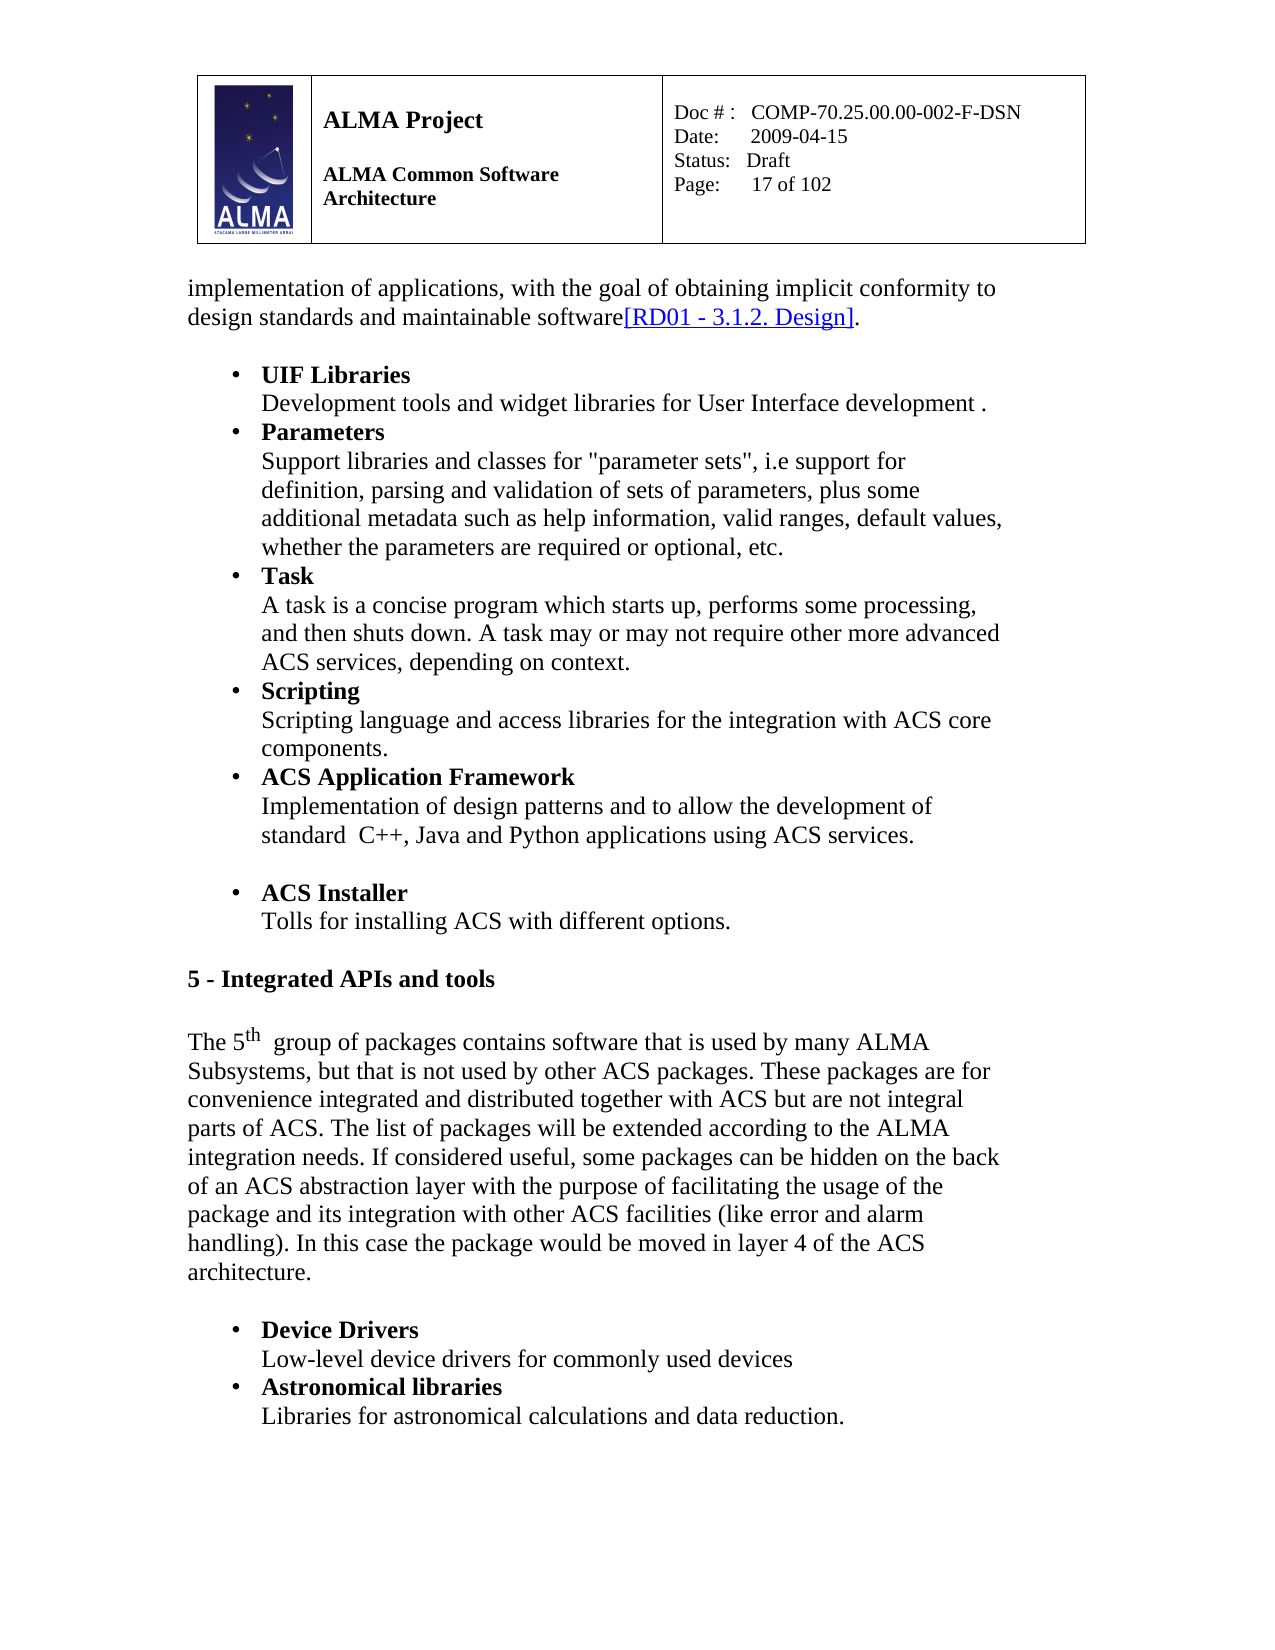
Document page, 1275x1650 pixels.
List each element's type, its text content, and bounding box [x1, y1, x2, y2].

list Device Drivers Low-level device drivers for commonly used devices [232, 1315, 1012, 1372]
text 5 - Integrated APIs and tools [187, 964, 1012, 993]
text The 5th group of packages contains software that is used by many ALMA Subsystems, but that is not used by other ACS packages. These packages are for convenience integrated and distributed together with ACS but are not integral parts of ACS. The list of packages will be extended according to the ALMA integration needs. If considered useful, some packages can be hidden on the back of an ACS abstraction layer with the purpose of facilitating the usage of the package and its integration with other ACS facilities (like error and alarm handling). In this case the package would be moved in layer 4 of the ACS architecture. [187, 1022, 1012, 1286]
list Parameters Support libraries and classes for "parameter sets", i.e support for definition, parsing and validation of sets of parameters, plus some additional metadata such as help information, valid ranges, default values, whether the parameters are required or optional, etc. [232, 417, 1012, 561]
text implementation of applications, with the goal of obtaining implicit conformity to design standards and maintainable software[RD01 - 3.1.2. Design]. [187, 273, 1012, 331]
list Task A task is a concise program which starts up, performs some processing, and then shuts down. A task may or may not require other more advanced ACS services, depending on context. [232, 561, 1012, 676]
list Astronomical libraries Libraries for astronomical calculations and data reduction. [232, 1372, 1012, 1430]
list ACS Installer Tolls for installing ACS with different options. [232, 878, 1012, 935]
list UIF Libraries Development tools and widget libraries for User Interface development . [232, 360, 1012, 417]
picture [214, 85, 293, 235]
list Scripting Scripting language and access libraries for the integration with ACS core components. [232, 676, 1012, 762]
list ACS Application Framework Implementation of design patterns and to allow the development of standard C++, Java and Python applications using ACS services. [232, 762, 1012, 848]
